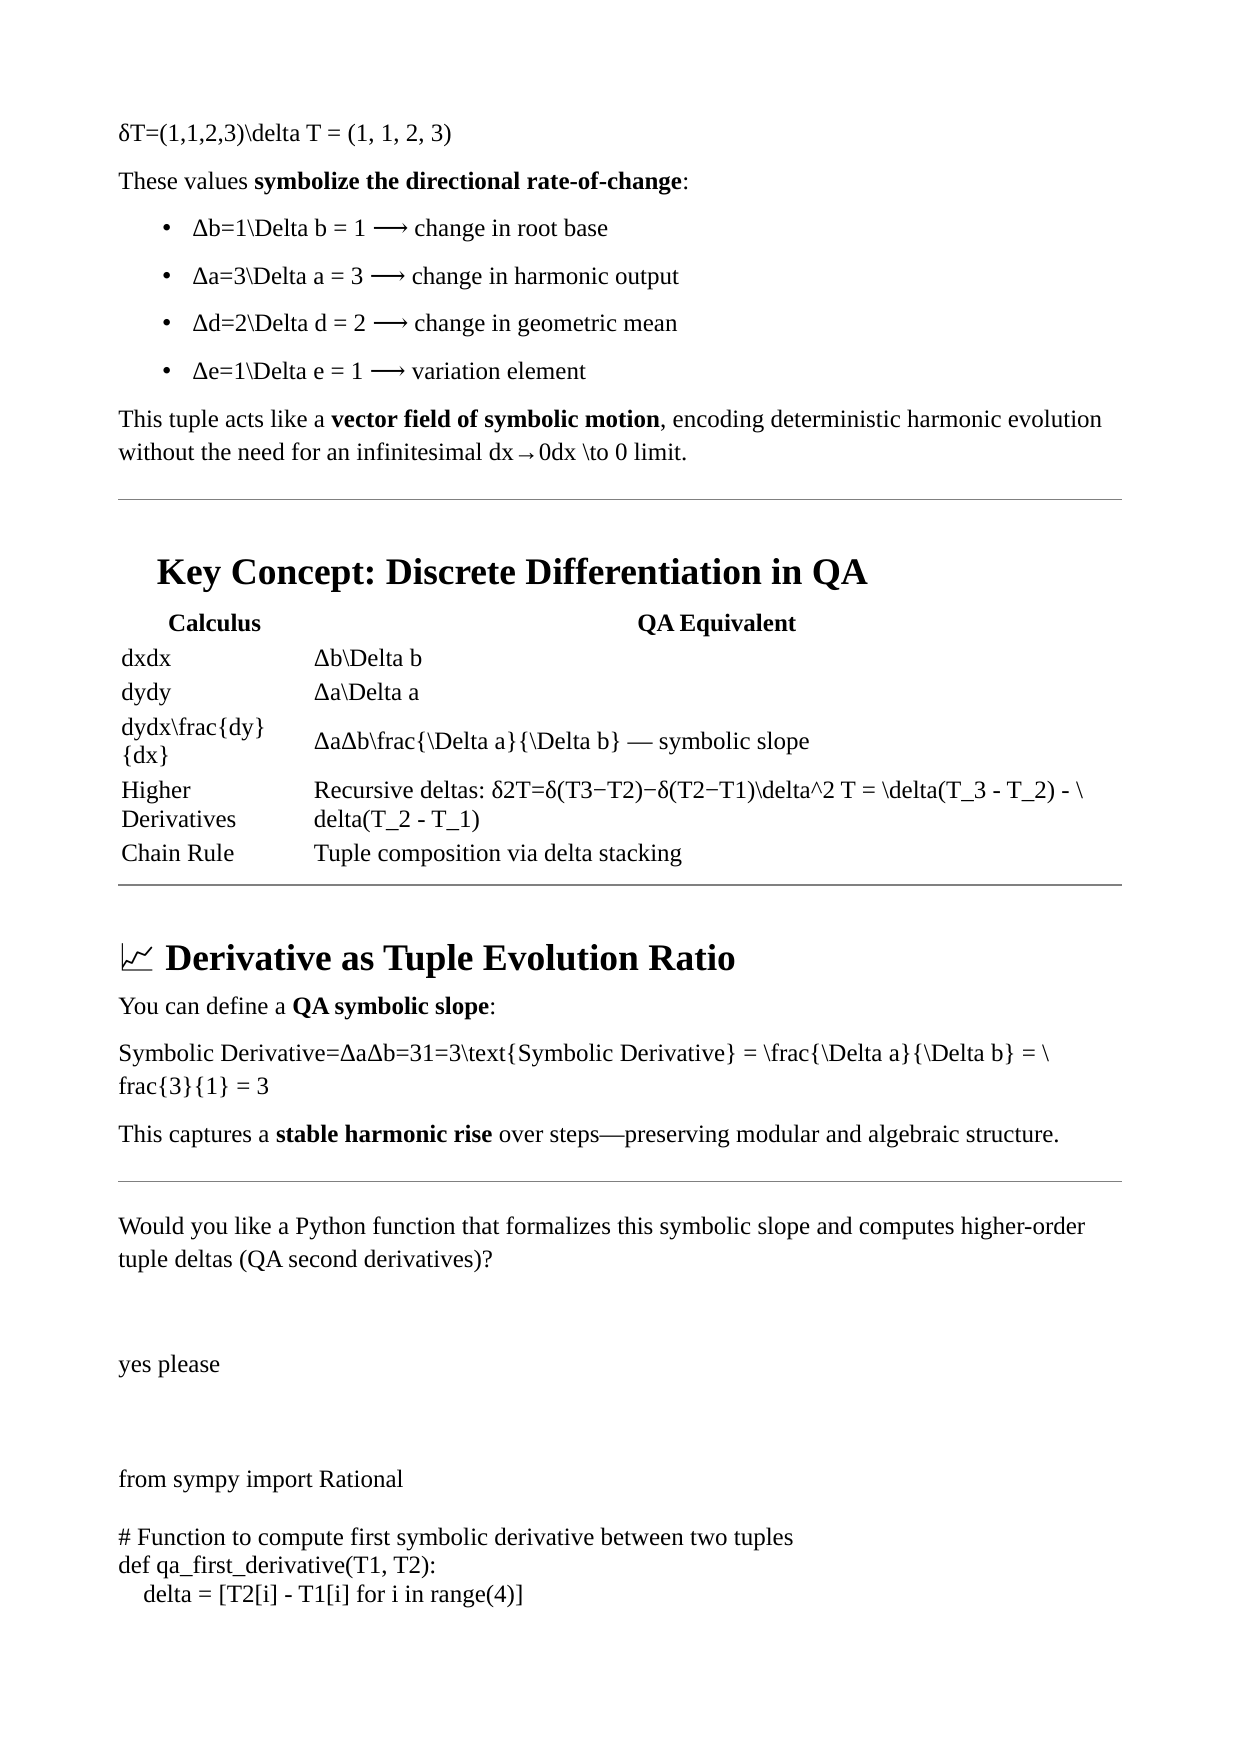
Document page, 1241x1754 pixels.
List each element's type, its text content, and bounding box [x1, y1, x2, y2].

list Δe=1\Delta e = 1 ⟶ variation element [162, 356, 1122, 385]
text This tuple acts like a vector field of symbolic motion, encoding deterministic harmonic evolution without the need for an infinitesimal dx→0dx \to 0 limit. [118, 404, 1122, 466]
text This captures a stable harmonic rise over steps—preserving modular and algebraic structure. [118, 1119, 1122, 1148]
subtitle 📌 Key Concept: Discrete Differentiation in QA [118, 549, 1122, 593]
table_header QA Equivalent [311, 605, 1122, 640]
table_cell Δb\Delta b [311, 640, 1122, 674]
list Δd=2\Delta d = 2 ⟶ change in geometric mean [162, 308, 1122, 337]
list Δa=3\Delta a = 3 ⟶ change in harmonic output [162, 261, 1122, 290]
text # Function to compute first symbolic derivative between two tuples [118, 1522, 1122, 1550]
table_cell Higher Derivatives [118, 772, 311, 836]
table_cell Δa\Delta a [311, 674, 1122, 709]
subtitle 📈 Derivative as Tuple Evolution Ratio [118, 935, 1122, 978]
text δT=(1,1,2,3)\delta T = (1, 1, 2, 3) [118, 118, 1122, 147]
table_cell Chain Rule [118, 836, 311, 870]
table_cell Tuple composition via delta stacking [311, 836, 1122, 870]
table_cell dxdx [118, 640, 311, 674]
table_cell ΔaΔb\frac{\Delta a}{\Delta b} — symbolic slope [311, 709, 1122, 772]
table_cell dydy [118, 674, 311, 709]
text Would you like a Python function that formalizes this symbolic slope and computes higher-order tuple deltas (QA second derivatives)? [118, 1211, 1122, 1273]
text delta = [T2[i] - T1[i] for i in range(4)] [118, 1579, 1122, 1608]
table_cell Recursive deltas: δ2T=δ(T3−T2)−δ(T2−T1)\delta^2 T = \delta(T_3 - T_2) - \delta(T_2 - T_1) [311, 772, 1122, 836]
list Δb=1\Delta b = 1 ⟶ change in root base [162, 213, 1122, 242]
text You can define a QA symbolic slope: [118, 991, 1122, 1019]
table_header Calculus [118, 605, 311, 640]
text yes please [118, 1349, 1122, 1378]
text Symbolic Derivative=ΔaΔb=31=3\text{Symbolic Derivative} = \frac{\Delta a}{\Delta b} = \frac{3}{1} = 3 [118, 1038, 1122, 1100]
text These values symbolize the directional rate-of-change: [118, 166, 1122, 194]
table_cell dydx\frac{dy}{dx} [118, 709, 311, 772]
text from sympy import Rational [118, 1464, 1122, 1493]
text def qa_first_derivative(T1, T2): [118, 1550, 1122, 1579]
